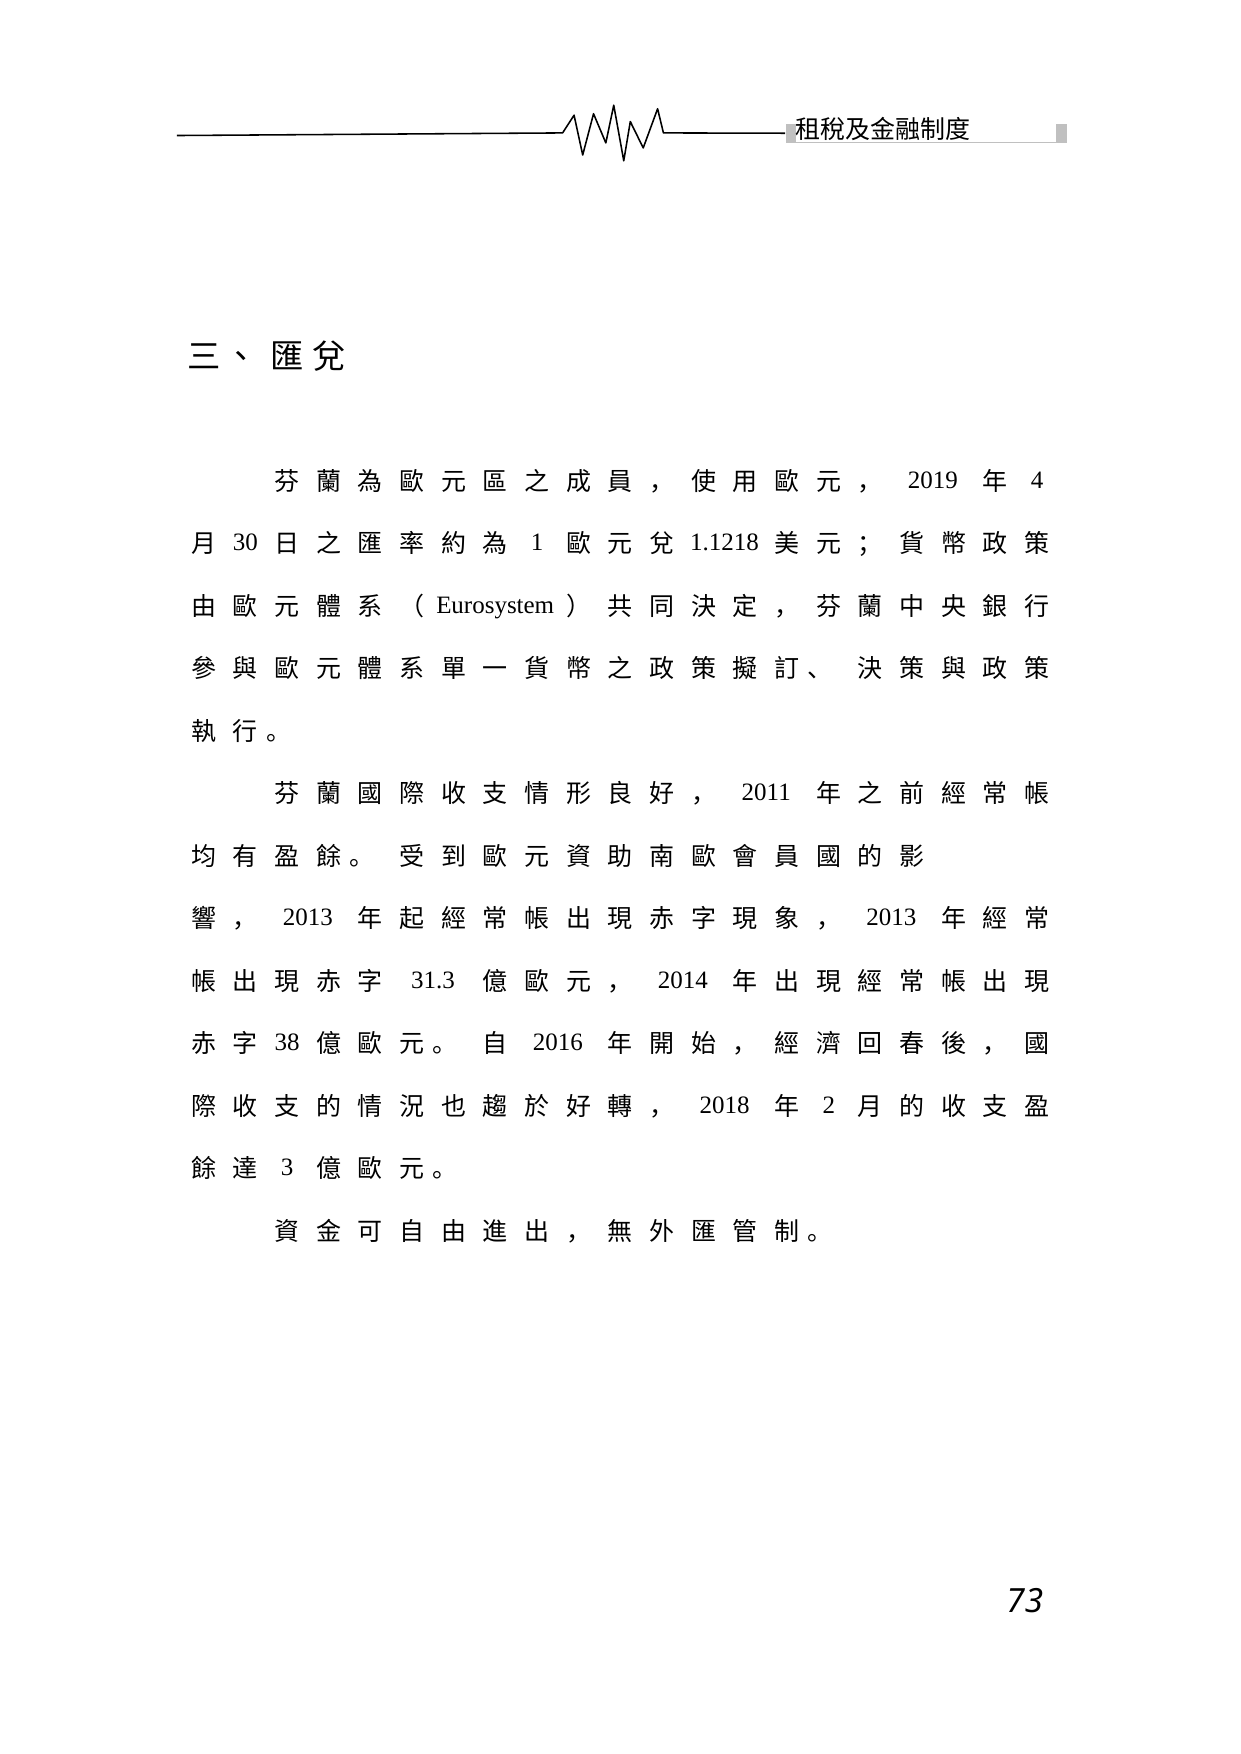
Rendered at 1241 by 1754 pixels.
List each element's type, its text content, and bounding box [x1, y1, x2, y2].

text 資金可自由進出，無外匯管制。 [183, 1188, 1058, 1250]
text 芬蘭為歐元區之成員，使用歐元，2019年4月30日之匯率約為1歐元兌1.1218美元；貨幣政策由歐元體系（Eurosystem）共同決定，芬蘭中央銀行參與歐元體系單一貨幣之政策擬訂、決策與政策執行。 [183, 438, 1058, 750]
text 三、匯兌 [183, 313, 1058, 375]
text 芬蘭國際收支情形良好，2011年之前經常帳均有盈餘。受到歐元資助南歐會員國的影響，2013年起經常帳出現赤字現象，2013年經常帳出現赤字31.3億歐元，2014年出現經常帳出現赤字38億歐元。自2016年開始，經濟回春後，國際收支的情況也趨於好轉，2018年2月的收支盈餘達3億歐元。 [183, 750, 1058, 1188]
